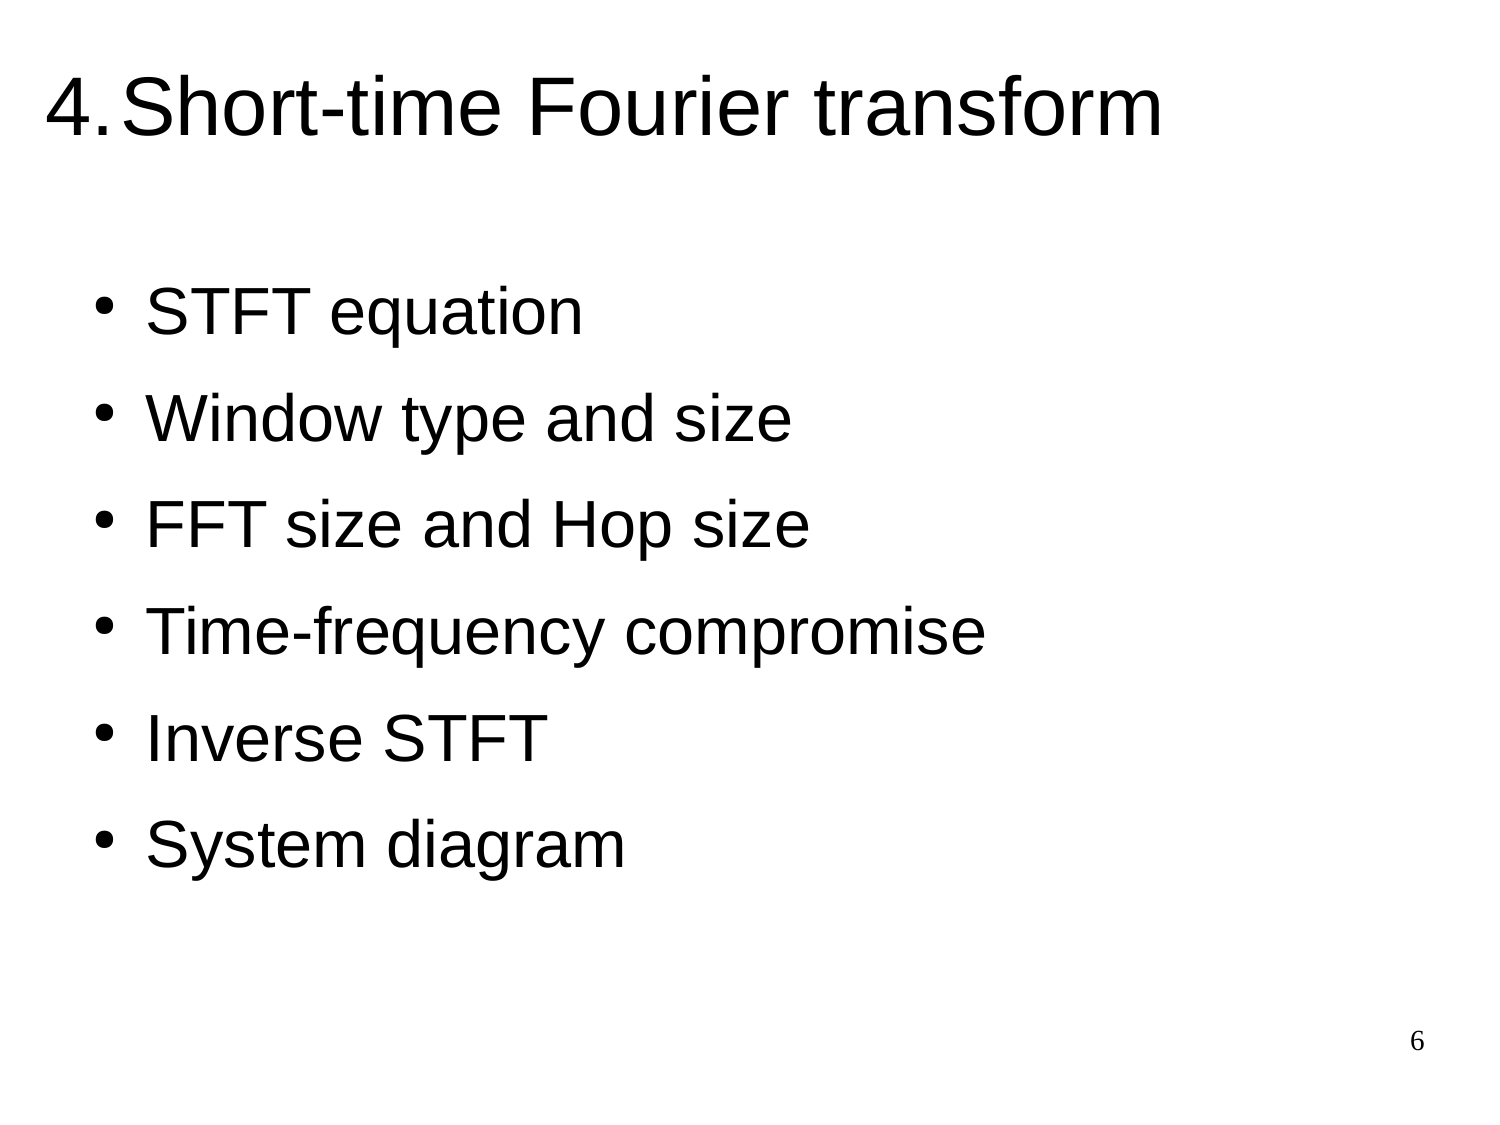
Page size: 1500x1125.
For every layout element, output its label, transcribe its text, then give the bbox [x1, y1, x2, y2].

title 4. Short-time Fourier transform [45, 13, 1396, 201]
list STFT equation Window type and size FFT size and Hop size Time-frequency compromise Inverse STFT System diagram [75, 263, 1425, 1006]
